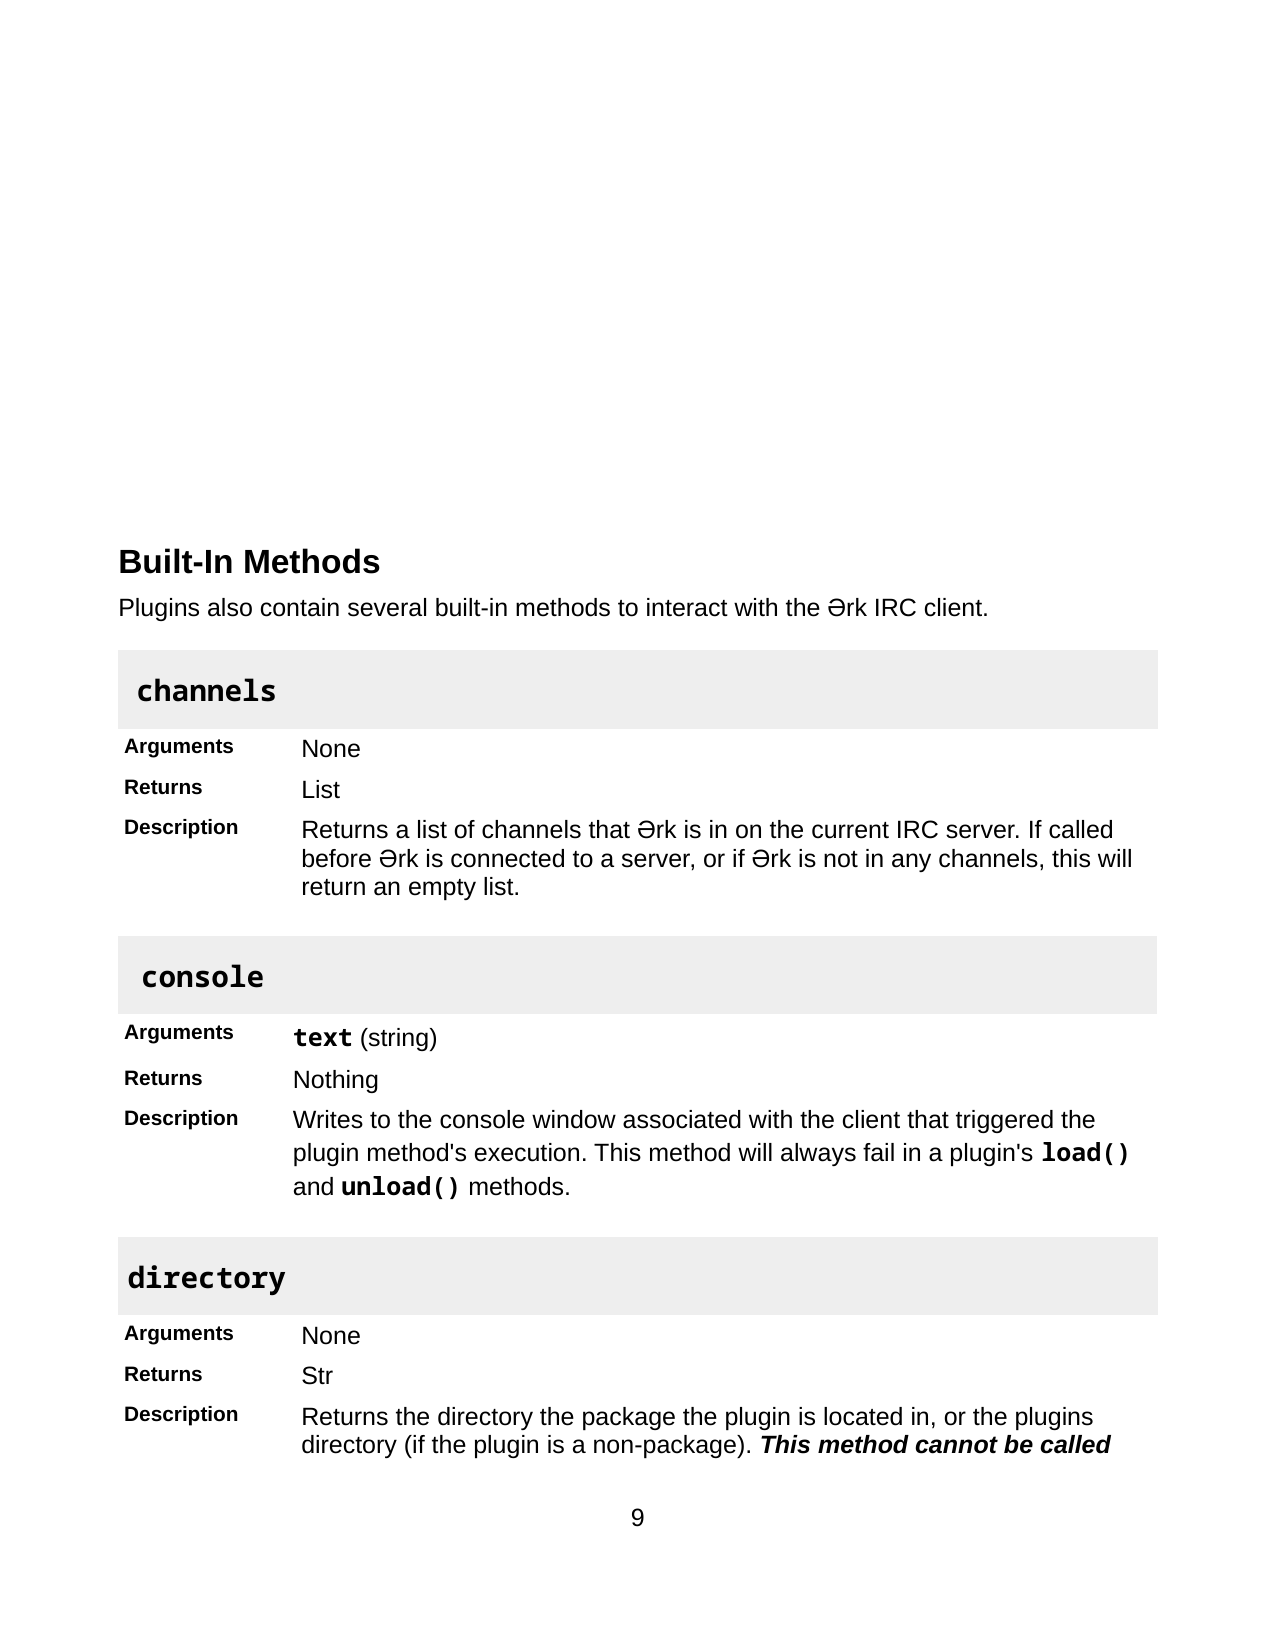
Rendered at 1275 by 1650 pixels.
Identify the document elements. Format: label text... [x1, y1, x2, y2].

table_header [295, 650, 1158, 729]
table_cell None [295, 729, 1158, 769]
table_cell Arguments [118, 1014, 287, 1059]
table_cell Returns [118, 1356, 295, 1396]
table_header [287, 936, 1157, 1014]
table_header console [118, 936, 287, 1014]
table_cell None [295, 1315, 1158, 1356]
table_cell Nothing [287, 1060, 1157, 1100]
table_cell text (string) [287, 1014, 1157, 1059]
table_cell Arguments [118, 729, 295, 769]
table_cell Returns [118, 769, 295, 809]
table_cell List [295, 769, 1158, 809]
table_cell Arguments [118, 1315, 295, 1356]
table_header channels [118, 650, 295, 729]
table_cell Description [118, 1396, 295, 1465]
table_header directory [118, 1237, 295, 1315]
table_cell Str [295, 1356, 1158, 1396]
table_cell Returns [118, 1060, 287, 1100]
table_cell Description [118, 1100, 287, 1208]
table_cell Returns the directory the package the plugin is located in, or the plugins directory (if the plugin is a non-package). This method cannot be called [295, 1396, 1158, 1465]
table_cell Writes to the console window associated with the client that triggered the plugin method's execution. This method will always fail in a plugin's load() and unload() methods. [287, 1100, 1157, 1208]
subtitle Built-In Methods [118, 541, 1157, 580]
text Plugins also contain several built-in methods to interact with the Ərk IRC client. [118, 593, 1157, 621]
table_cell Returns a list of channels that Ərk is in on the current IRC server. If called before Ərk is connected to a server, or if Ərk is not in any channels, this will return an empty list. [295, 809, 1158, 907]
table_header [295, 1237, 1158, 1315]
table_cell Description [118, 809, 295, 907]
